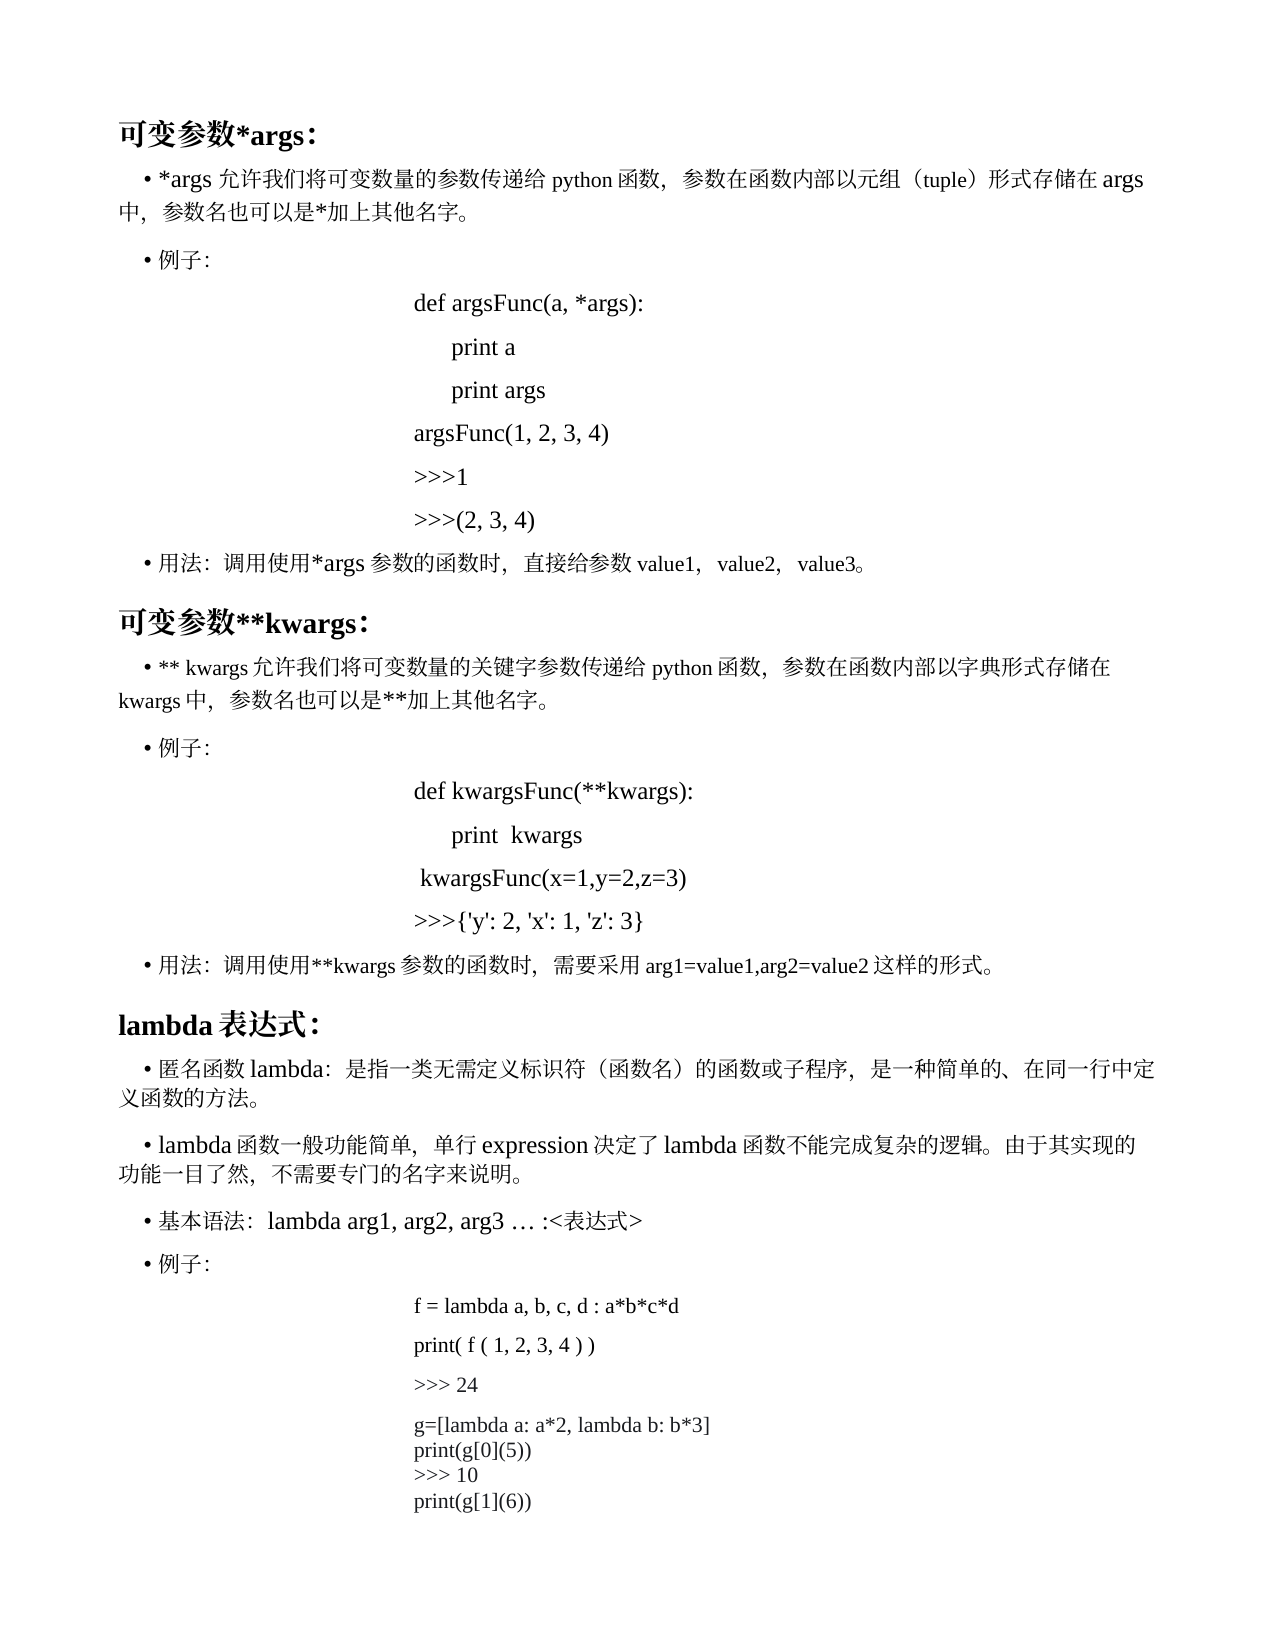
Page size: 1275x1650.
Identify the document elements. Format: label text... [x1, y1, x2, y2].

text • 例子： [118, 733, 1157, 762]
text • 例子： [118, 1249, 1157, 1278]
text • ** kwargs允许我们将可变数量的关键字参数传递给 python函数，参数在函数内部以字典形式存储在kwargs中，参数名也可以是**加上其他名字。 [118, 652, 1157, 714]
text argsFunc(1, 2, 3, 4) [118, 418, 1157, 447]
text • 用法：调用使用*args参数的函数时，直接给参数value1，value2，value3。 [118, 548, 1157, 577]
text >>> 10 [118, 1462, 1157, 1488]
text • *args 允许我们将可变数量的参数传递给 python函数，参数在函数内部以元组（tuple）形式存储在args中，参数名也可以是*加上其他名字。 [118, 164, 1157, 226]
text print kwargs [118, 820, 1157, 848]
subtitle 可变参数**kwargs： [118, 606, 1157, 640]
text def kwargsFunc(**kwargs): [118, 776, 1157, 805]
text f = lambda a, b, c, d : a*b*c*d [118, 1293, 1157, 1318]
text >>>1 [118, 462, 1157, 490]
text print(g[0](5)) [118, 1437, 1157, 1462]
text • 用法：调用使用**kwargs参数的函数时，需要采用arg1=value1,arg2=value2这样的形式。 [118, 950, 1157, 978]
text g=[lambda a: a*2, lambda b: b*3] [118, 1412, 1157, 1437]
text print args [118, 375, 1157, 404]
text >>>(2, 3, 4) [118, 505, 1157, 534]
text • 匿名函数lambda：是指一类无需定义标识符（函数名）的函数或子程序，是一种简单的、在同一行中定义函数的方法。 [118, 1054, 1157, 1112]
text • 基本语法：lambda arg1, arg2, arg3 … :<表达式> [118, 1206, 1157, 1235]
text • 例子： [118, 245, 1157, 274]
text print a [118, 332, 1157, 360]
subtitle 可变参数*args： [118, 118, 1157, 152]
text • lambda函数一般功能简单，单行expression决定了lambda函数不能完成复杂的逻辑。由于其实现的功能一目了然，不需要专门的名字来说明。 [118, 1130, 1157, 1188]
text >>>{'y': 2, 'x': 1, 'z': 3} [118, 906, 1157, 935]
text def argsFunc(a, *args): [118, 288, 1157, 317]
text kwargsFunc(x=1,y=2,z=3) [118, 863, 1157, 892]
text print(g[1](6)) [118, 1488, 1157, 1513]
subtitle lambda表达式： [118, 1008, 1157, 1041]
text print( f ( 1, 2, 3, 4 ) ) [118, 1332, 1157, 1358]
text >>> 24 [118, 1372, 1157, 1397]
